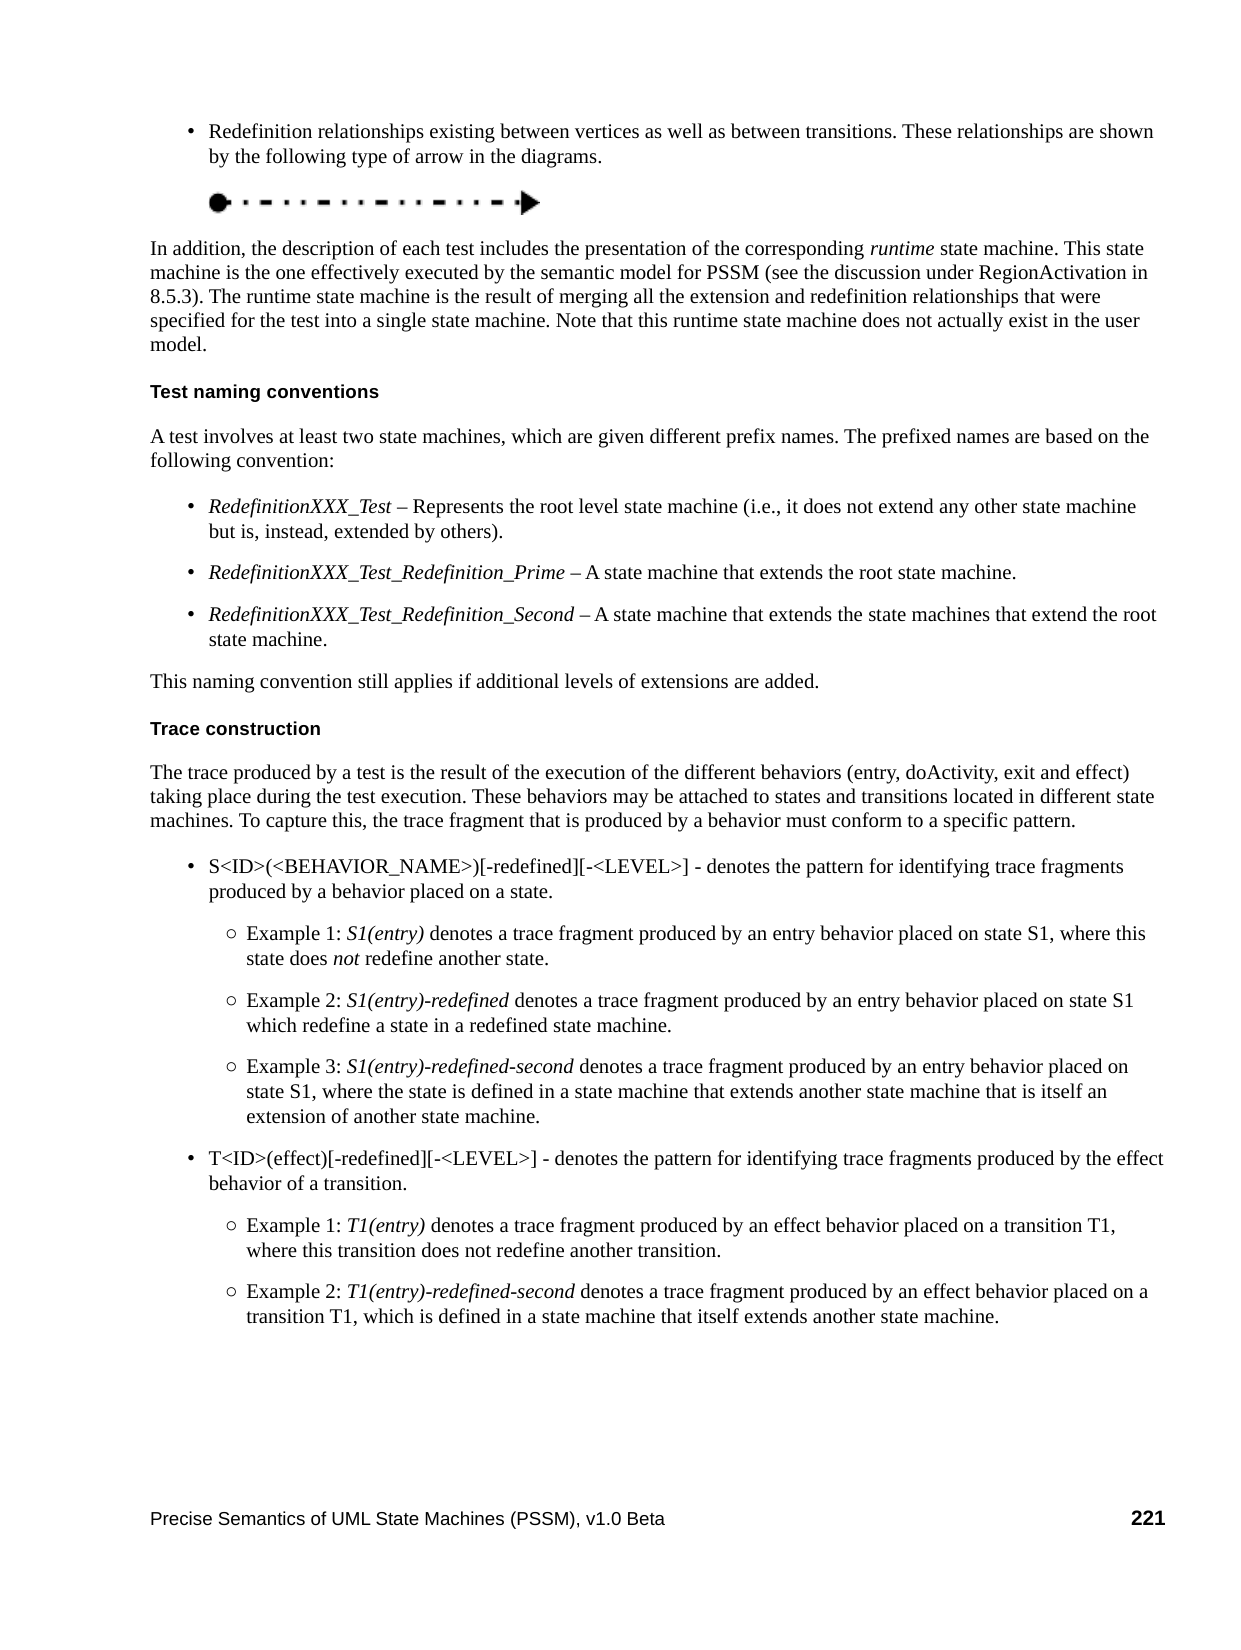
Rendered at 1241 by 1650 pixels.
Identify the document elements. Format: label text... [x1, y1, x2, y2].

text In addition, the description of each test includes the presentation of the corresponding runtime state machine. This state machine is the one effectively executed by the semantic model for PSSM (see the discussion under RegionActivation in 8.5.3). The runtime state machine is the result of merging all the extension and redefinition relationships that were specified for the test into a single state machine. Note that this runtime state machine does not actually exist in the user model. [150, 236, 1166, 356]
picture [208, 189, 540, 215]
list Example 2: T1(entry)-redefined-second denotes a trace fragment produced by an effect behavior placed on a transition T1, which is defined in a state machine that itself extends another state machine. [225, 1278, 1166, 1328]
list Example 1: S1(entry) denotes a trace fragment produced by an entry behavior placed on state S1, where this state does not redefine another state. [225, 920, 1166, 970]
subtitle Test naming conventions [150, 381, 1166, 402]
text A test involves at least two state machines, which are given different prefix names. The prefixed names are based on the following convention: [150, 423, 1166, 472]
text The trace produced by a test is the result of the execution of the different behaviors (entry, doActivity, exit and effect) taking place during the test execution. These behaviors may be attached to states and transitions located in different state machines. To capture this, the trace fragment that is produced by a behavior must conform to a specific pattern. [150, 760, 1166, 832]
list RedefinitionXXX_Test_Redefinition_Prime – A state machine that extends the root state machine. [187, 559, 1166, 584]
list Example 3: S1(entry)-redefined-second denotes a trace fragment produced by an entry behavior placed on state S1, where the state is defined in a state machine that extends another state machine that is itself an extension of another state machine. [225, 1053, 1166, 1128]
list T<ID>(effect)[-redefined][-<LEVEL>] - denotes the pattern for identifying trace fragments produced by the effect behavior of a transition. [187, 1145, 1166, 1195]
list RedefinitionXXX_Test_Redefinition_Second – A state machine that extends the state machines that extend the root state machine. [187, 601, 1166, 651]
list Redefinition relationships existing between vertices as well as between transitions. These relationships are shown by the following type of arrow in the diagrams. [187, 118, 1166, 174]
list RedefinitionXXX_Test – Represents the root level state machine (i.e., it does not extend any other state machine but is, instead, extended by others). [187, 493, 1166, 543]
list S<ID>(<BEHAVIOR_NAME>)[-redefined][-<LEVEL>] - denotes the pattern for identifying trace fragments produced by a behavior placed on a state. [187, 853, 1166, 903]
list Example 2: S1(entry)-redefined denotes a trace fragment produced by an entry behavior placed on state S1 which redefine a state in a redefined state machine. [225, 987, 1166, 1037]
subtitle Trace construction [150, 718, 1166, 739]
text This naming convention still applies if additional levels of extensions are added. [150, 668, 1166, 693]
list Example 1: T1(entry) denotes a trace fragment produced by an effect behavior placed on a transition T1, where this transition does not redefine another transition. [225, 1212, 1166, 1262]
